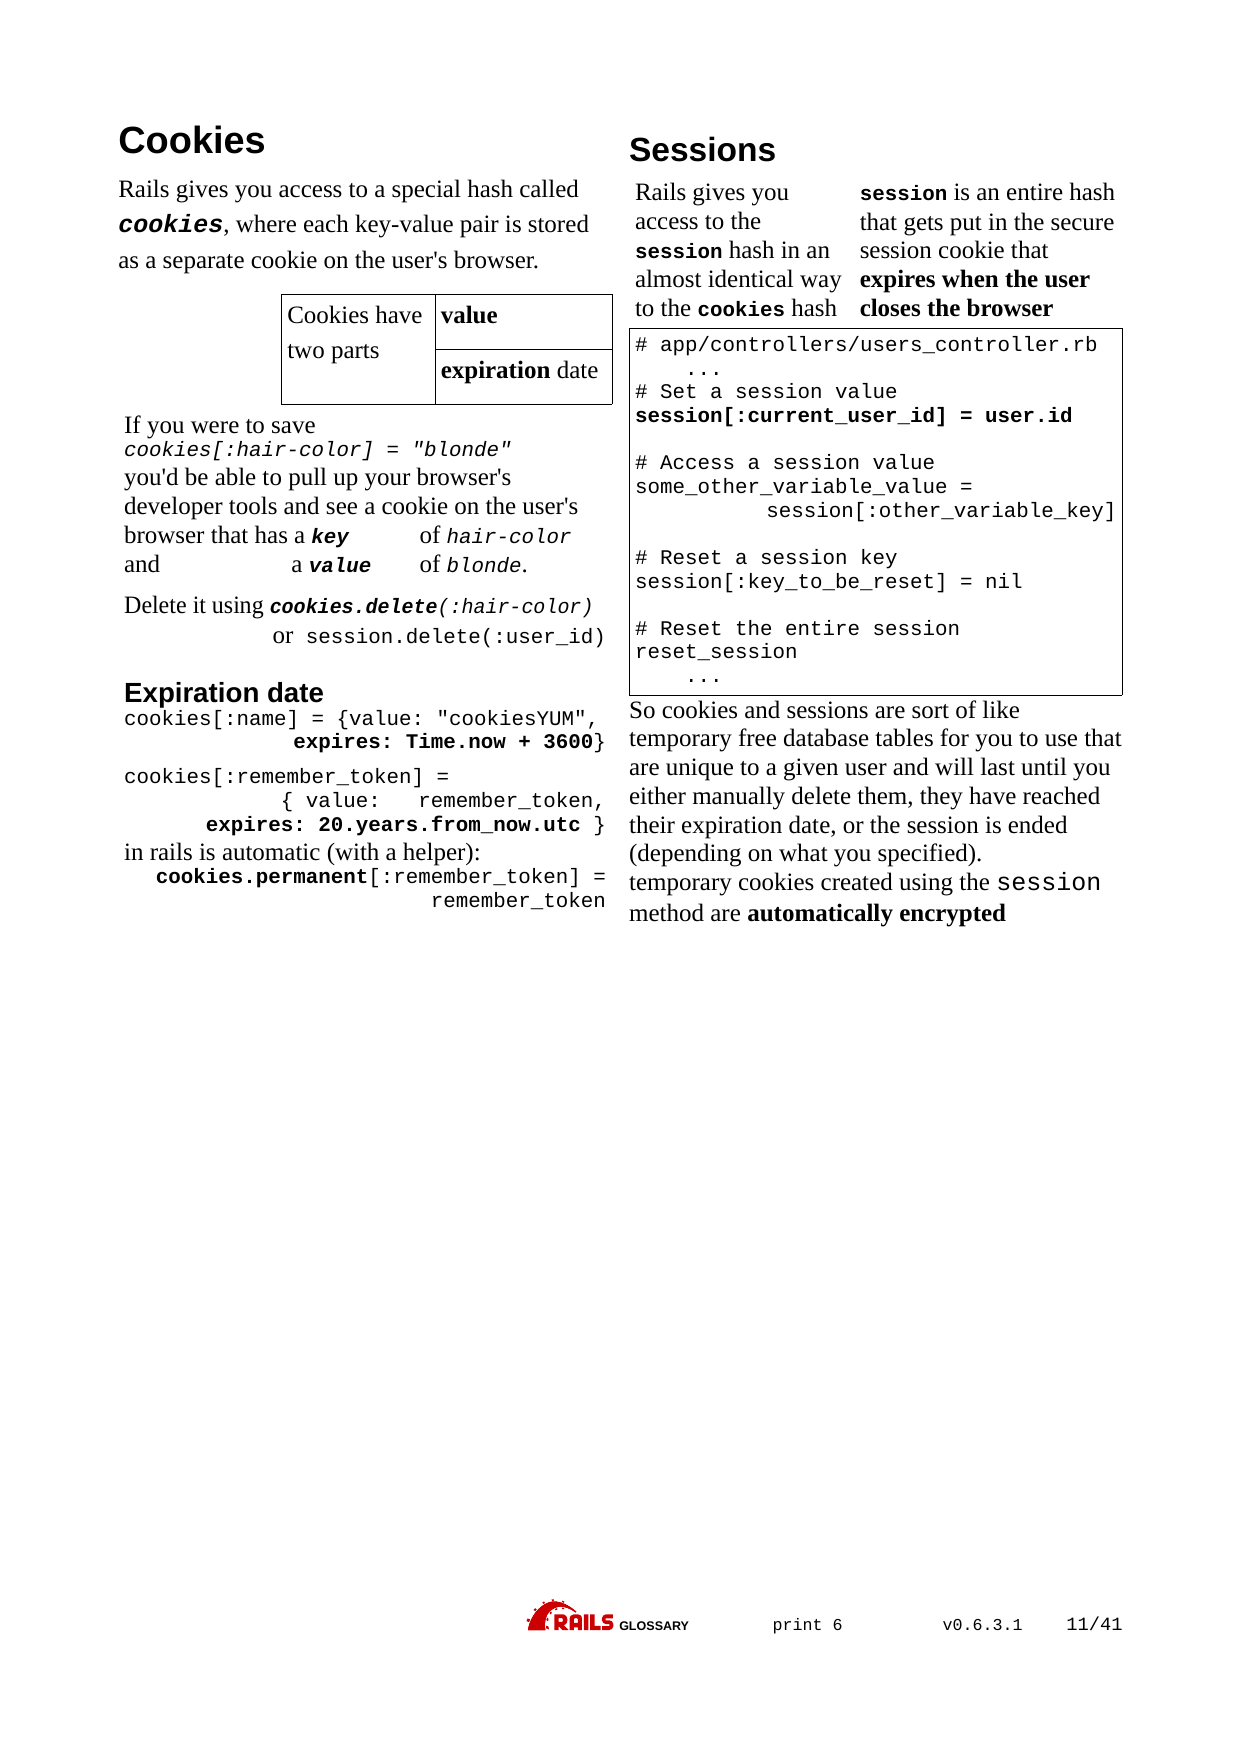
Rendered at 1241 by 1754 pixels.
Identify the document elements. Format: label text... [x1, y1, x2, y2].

subtitle Sessions [629, 130, 1122, 168]
text temporary cookies created using the session method are automatically encrypted [629, 867, 1122, 927]
text Rails gives you access to a special hash called cookies, where each key-value pair is stored as a separate cookie on the user's browser. [118, 174, 611, 274]
table_cell Delete it using cookies.delete(:hair-color) or session.delete(:user_id) [118, 585, 611, 655]
subtitle Cookies [118, 118, 611, 162]
text So cookies and sessions are sort of like temporary free database tables for you to use that are unique to a given user and will last until you either manually delete them, they have reached their expiration date, or the session is ended (depending on what you specified). [629, 696, 1122, 867]
table_cell expiration date [436, 350, 612, 404]
table_cell cookies[:remember_token] = { value: remember_token, expires: 20.years.from_now.utc } in rails is automatic (with a helper): cookies.permanent[:remember_token] = remember_token [118, 761, 611, 919]
table_cell Expiration date cookies[:name] = {value: "cookiesYUM", expires: Time.now + 3600} [118, 655, 611, 761]
table_header session is an entire hash that gets put in the secure session cookie that expires when the user closes the browser [854, 171, 1122, 328]
table_header Rails gives you access to the session hash in an almost identical way to the cookies hash [629, 171, 854, 328]
table_header value [436, 295, 612, 349]
table_header Cookies have two parts [282, 295, 435, 404]
table_cell # app/controllers/users_controller.rb ... # Set a session value session[:current_user_id] = user.id # Access a session value some_other_variable_value = session[:other_variable_key] # Reset a session key session[:key_to_be_reset] = nil # Reset the entire session reset_session ... [630, 329, 1122, 694]
table_header If you were to save cookies[:hair-color] = "blonde" you'd be able to pull up your browser's developer tools and see a cookie on the user's browser that has a key of hair-color and a value of blonde. [118, 404, 611, 585]
